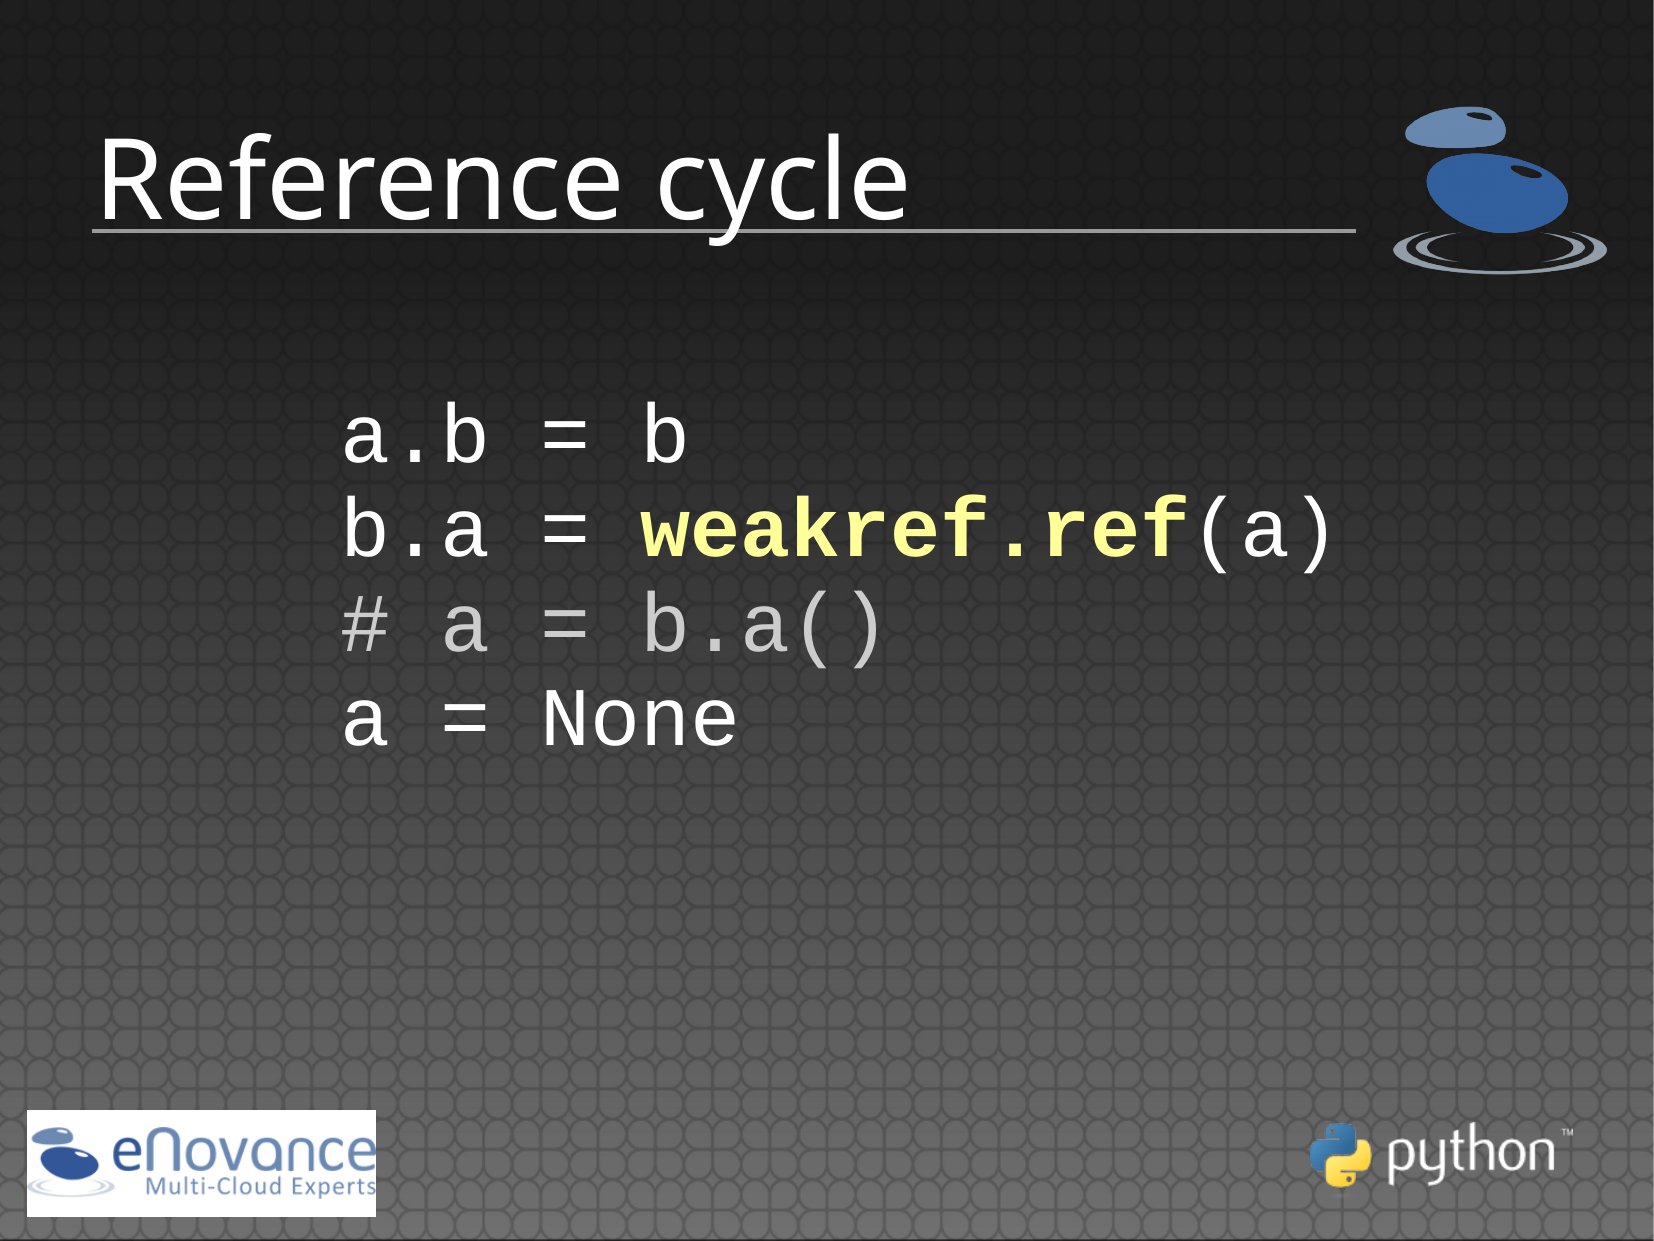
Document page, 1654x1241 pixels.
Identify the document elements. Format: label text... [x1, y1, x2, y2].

picture [0, 0, 1654, 1241]
title Reference cycle [94, 100, 1426, 251]
list a.b = b b.a = weakref.ref(a) # a = b.a() a = None [340, 393, 1583, 952]
